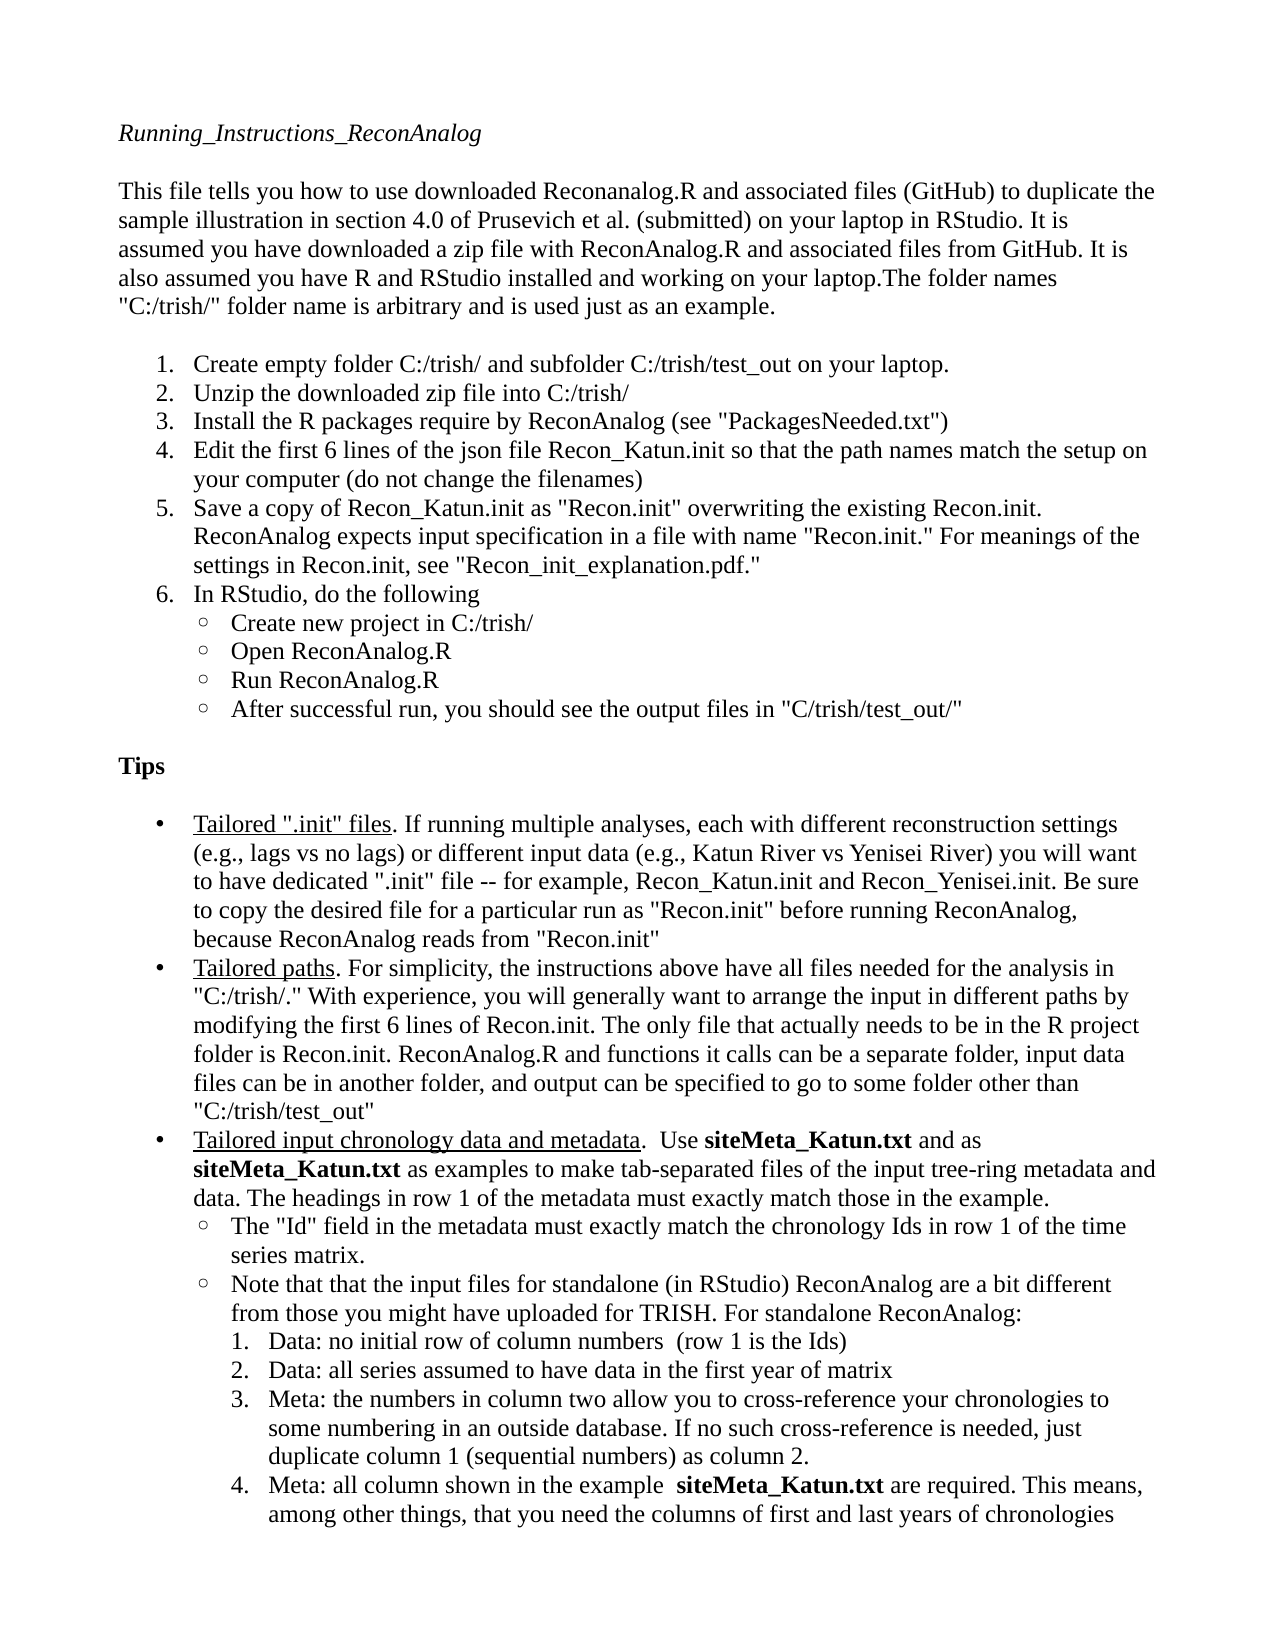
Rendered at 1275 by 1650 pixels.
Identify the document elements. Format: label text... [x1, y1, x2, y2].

list Install the R packages require by ReconAnalog (see "PackagesNeeded.txt") [156, 406, 1157, 435]
list Meta: the numbers in column two allow you to cross-reference your chronologies to some numbering in an outside database. If no such cross-reference is needed, just duplicate column 1 (sequential numbers) as column 2. [231, 1384, 1157, 1470]
list Open ReconAnalog.R [193, 636, 1157, 665]
text This file tells you how to use downloaded Reconanalog.R and associated files (GitHub) to duplicate the sample illustration in section 4.0 of Prusevich et al. (submitted) on your laptop in RStudio. It is assumed you have downloaded a zip file with ReconAnalog.R and associated files from GitHub. It is also assumed you have R and RStudio installed and working on your laptop.The folder names "C:/trish/" folder name is arbitrary and is used just as an example. [118, 176, 1157, 320]
list Save a copy of Recon_Katun.init as "Recon.init" overwriting the existing Recon.init. ReconAnalog expects input specification in a file with name "Recon.init." For meanings of the settings in Recon.init, see "Recon_init_explanation.pdf." [156, 493, 1157, 579]
list Data: all series assumed to have data in the first year of matrix [231, 1355, 1157, 1384]
list Tailored input chronology data and metadata. Use siteMeta_Katun.txt and as siteMeta_Katun.txt as examples to make tab-separated files of the input tree-ring metadata and data. The headings in row 1 of the metadata must exactly match those in the example. [156, 1125, 1157, 1211]
text Tips [118, 751, 1157, 780]
list Note that that the input files for standalone (in RStudio) ReconAnalog are a bit different from those you might have uploaded for TRISH. For standalone ReconAnalog: [193, 1269, 1157, 1326]
list The "Id" field in the metadata must exactly match the chronology Ids in row 1 of the time series matrix. [193, 1211, 1157, 1269]
list Data: no initial row of column numbers (row 1 is the Ids) [231, 1326, 1157, 1355]
list Edit the first 6 lines of the json file Recon_Katun.init so that the path names match the setup on your computer (do not change the filenames) [156, 435, 1157, 493]
list Meta: all column shown in the example siteMeta_Katun.txt are required. This means, among other things, that you need the columns of first and last years of chronologies [231, 1470, 1157, 1528]
list Tailored ".init" files. If running multiple analyses, each with different reconstruction settings (e.g., lags vs no lags) or different input data (e.g., Katun River vs Yenisei River) you will want to have dedicated ".init" file -- for example, Recon_Katun.init and Recon_Yenisei.init. Be sure to copy the desired file for a particular run as "Recon.init" before running ReconAnalog, because ReconAnalog reads from "Recon.init" [156, 809, 1157, 953]
list In RStudio, do the following [156, 579, 1157, 608]
list Run ReconAnalog.R [193, 665, 1157, 694]
list After successful run, you should see the output files in "C/trish/test_out/" [193, 694, 1157, 723]
list Tailored paths. For simplicity, the instructions above have all files needed for the analysis in "C:/trish/." With experience, you will generally want to arrange the input in different paths by modifying the first 6 lines of Recon.init. The only file that actually needs to be in the R project folder is Recon.init. ReconAnalog.R and functions it calls can be a separate folder, input data files can be in another folder, and output can be specified to go to some folder other than "C:/trish/test_out" [156, 953, 1157, 1125]
list Unzip the downloaded zip file into C:/trish/ [156, 378, 1157, 406]
list Create new project in C:/trish/ [193, 608, 1157, 636]
list Create empty folder C:/trish/ and subfolder C:/trish/test_out on your laptop. [156, 349, 1157, 378]
